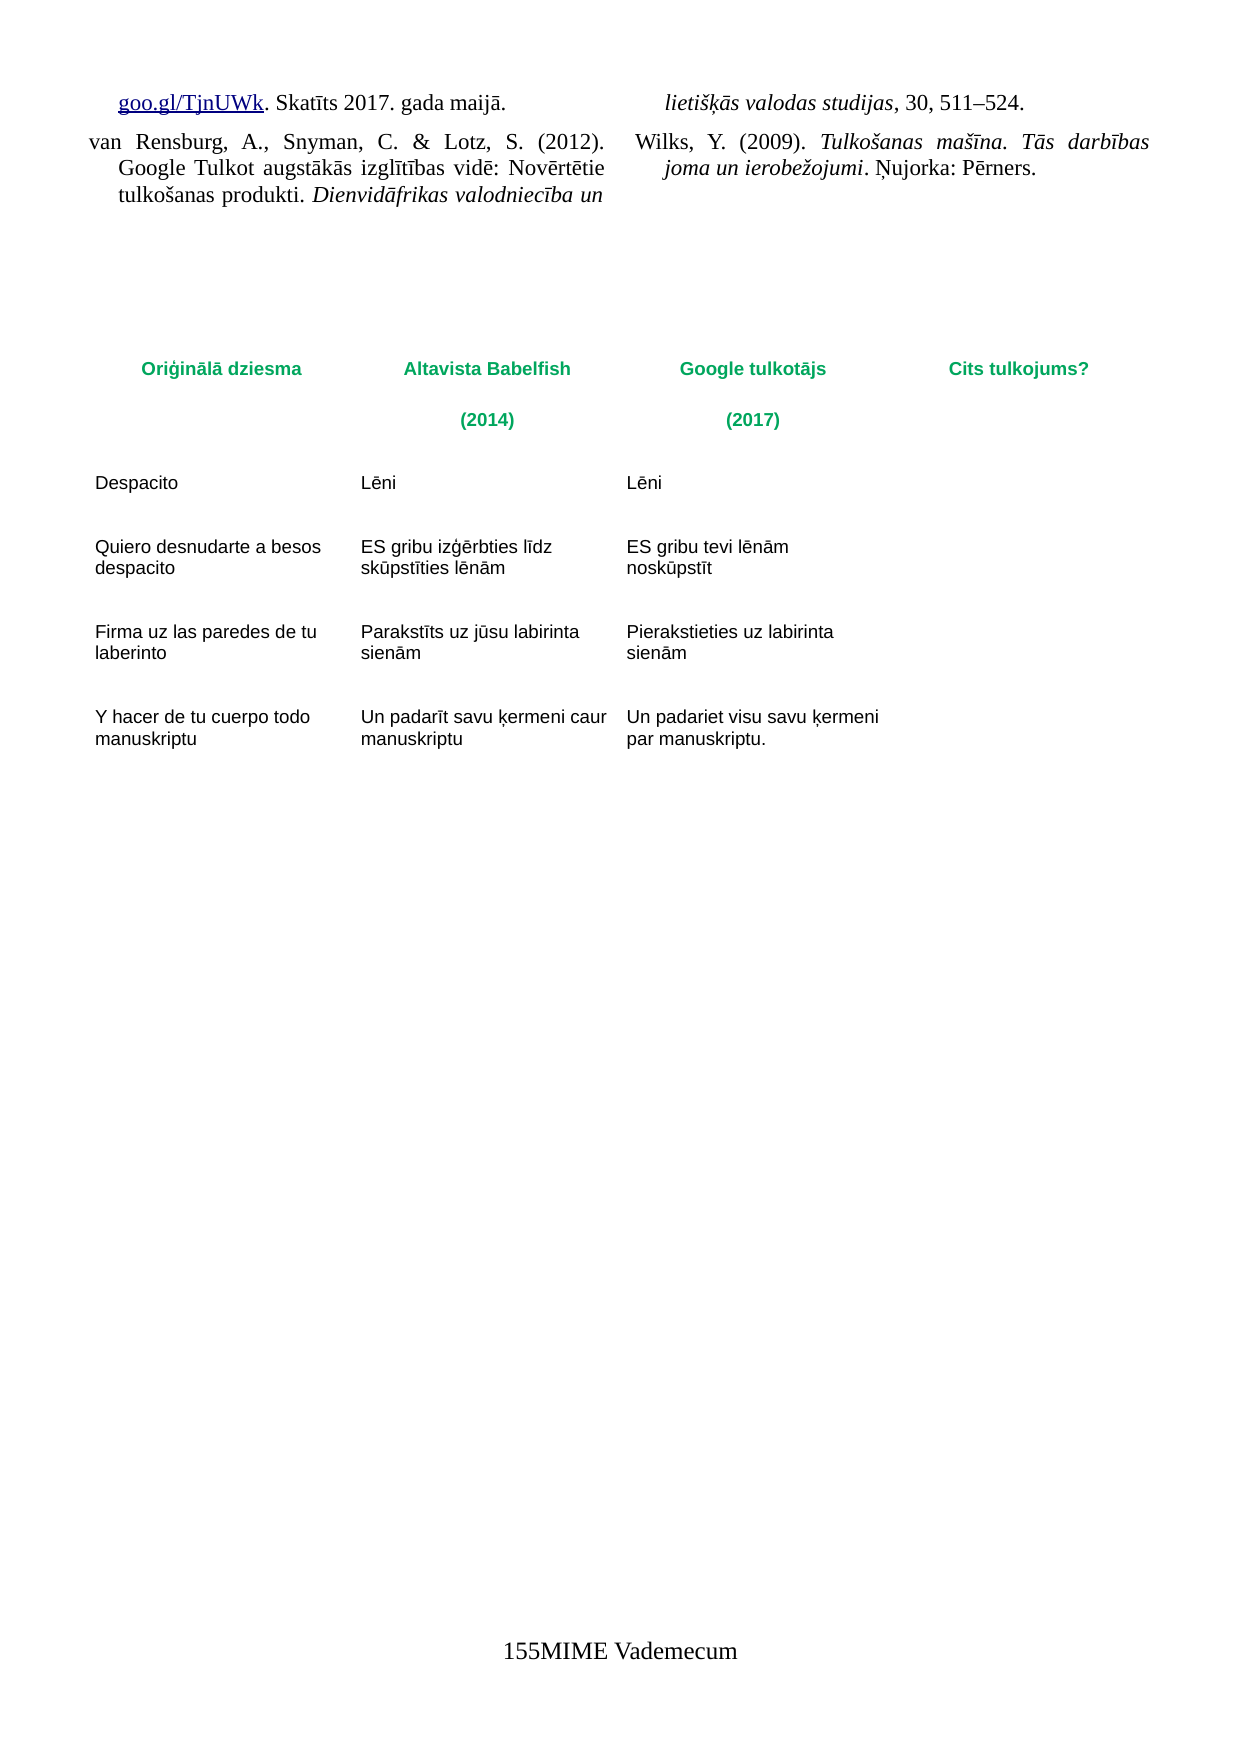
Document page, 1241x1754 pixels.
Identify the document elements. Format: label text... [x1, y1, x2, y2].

table_cell Y hacer de tu cuerpo todo manuskriptu [89, 700, 354, 784]
table_cell ES gribu tevi lēnām noskūpstīt [620, 529, 886, 614]
table_cell [886, 466, 1152, 529]
table_header Altavista Babelfish (2014) [354, 351, 620, 466]
text lietišķās valodas studijas, 30, 511–524. [635, 88, 1152, 115]
table_cell ES gribu izģērbties līdz skūpstīties lēnām [354, 529, 620, 614]
table_cell Firma uz las paredes de tu laberinto [89, 614, 354, 699]
table_cell Un padarīt savu ķermeni caur manuskriptu [354, 700, 620, 784]
table_cell Quiero desnudarte a besos despacito [89, 529, 354, 614]
table_cell Un padariet visu savu ķermeni par manuskriptu. [620, 700, 886, 784]
table_cell Despacito [89, 466, 354, 529]
table_cell Pierakstieties uz labirinta sienām [620, 614, 886, 699]
text van Rensburg, A., Snyman, C. & Lotz, S. (2012). Google Tulkot augstākās izglītības vidē: Novērtētie tulkošanas produkti. Dienvidāfrikas valodniecība un [88, 128, 605, 207]
table_cell [886, 700, 1152, 784]
text goo.gl/TjnUWk. Skatīts 2017. gada maijā. [88, 88, 605, 115]
text Wilks, Y. (2009). Tulkošanas mašīna. Tās darbības joma un ierobežojumi. Ņujorka: Pērners. [635, 128, 1152, 181]
table_header Cits tulkojums? [886, 351, 1152, 466]
table_cell Lēni [620, 466, 886, 529]
table_cell [886, 614, 1152, 699]
table_cell [886, 529, 1152, 614]
table_cell Parakstīts uz jūsu labirinta sienām [354, 614, 620, 699]
table_cell Lēni [354, 466, 620, 529]
table_header Oriģinālā dziesma [89, 351, 354, 466]
table_header Google tulkotājs (2017) [620, 351, 886, 466]
